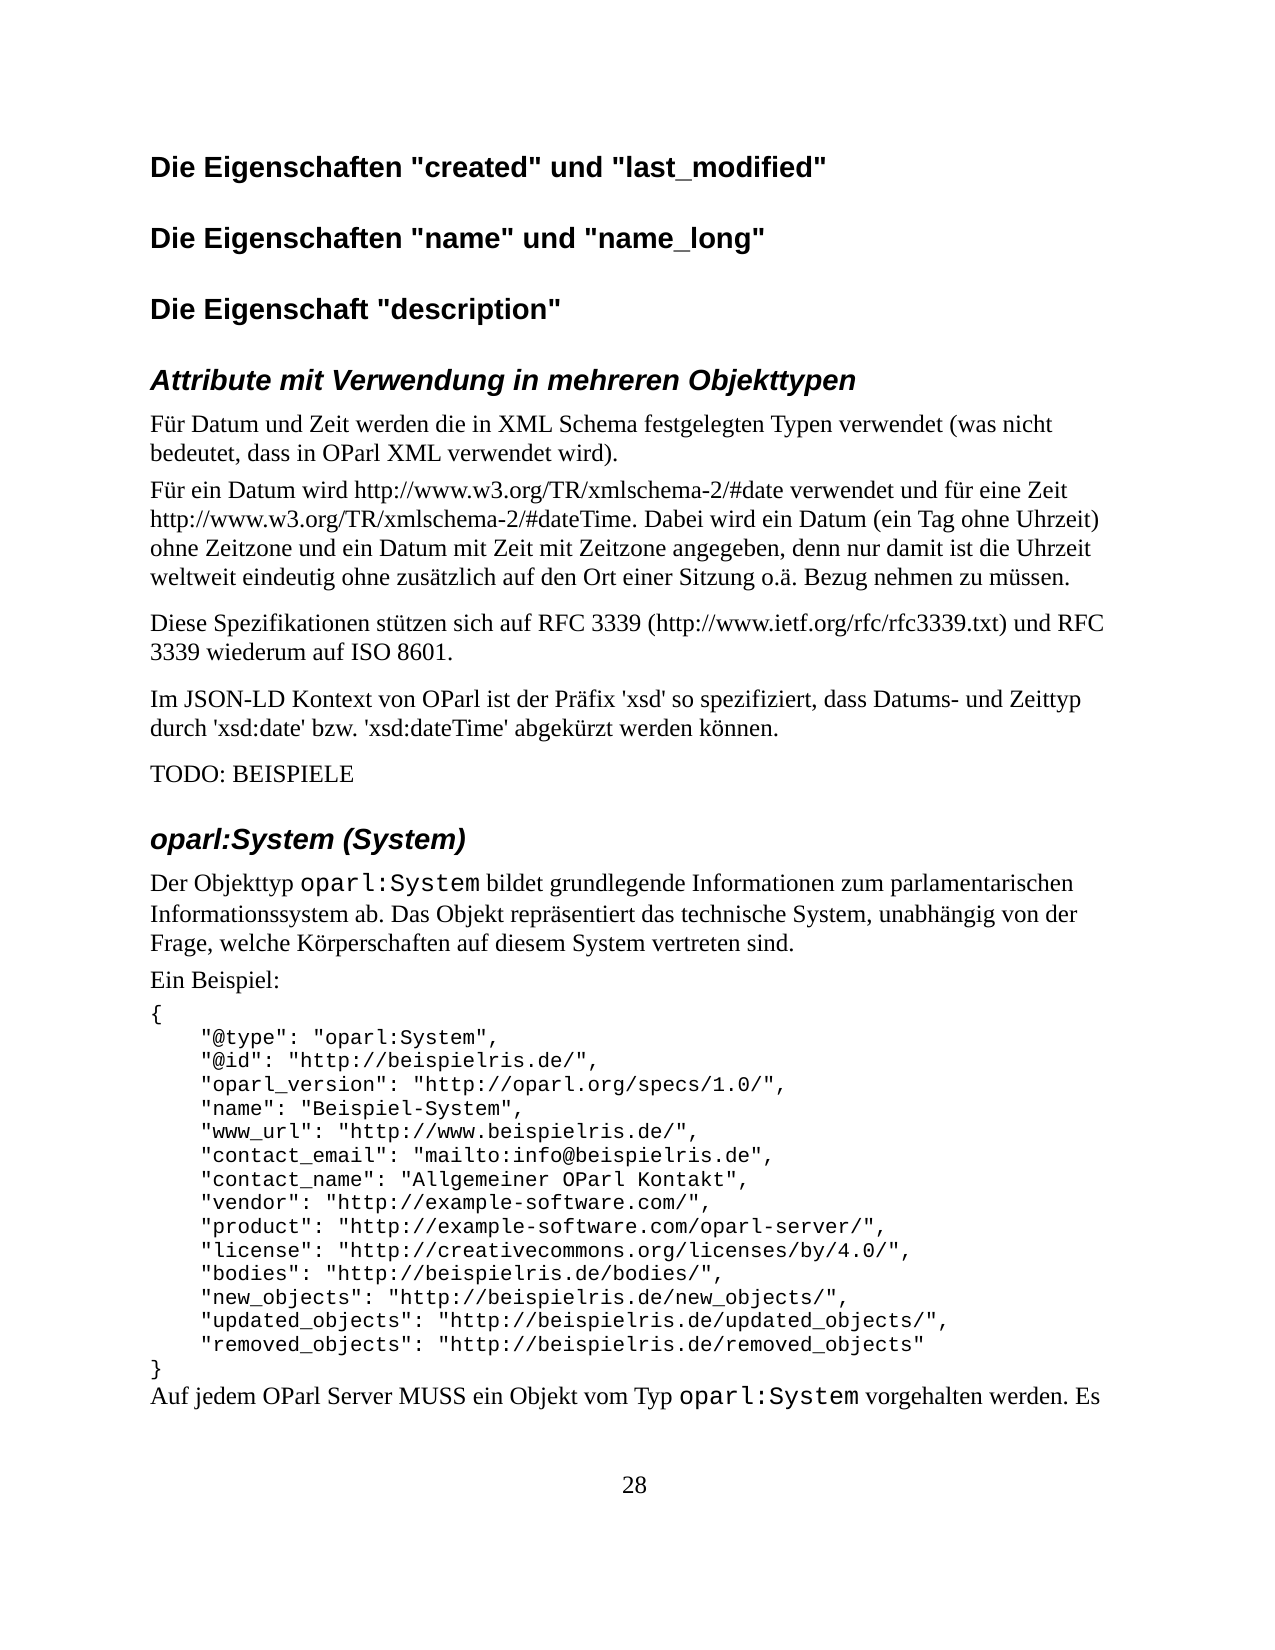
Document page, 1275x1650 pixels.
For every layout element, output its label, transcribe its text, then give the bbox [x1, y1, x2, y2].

text "updated_objects": "http://beispielris.de/updated_objects/", [150, 1311, 1125, 1334]
text { [150, 1003, 1125, 1027]
subtitle oparl:System (System) [150, 822, 1125, 856]
text "bodies": "http://beispielris.de/bodies/", [150, 1263, 1125, 1287]
text Für ein Datum wird http://www.w3.org/TR/xmlschema-2/#date verwendet und für eine Zeit http://www.w3.org/TR/xmlschema-2/#dateTime. Dabei wird ein Datum (ein Tag ohne Uhrzeit) ohne Zeitzone und ein Datum mit Zeit mit Zeitzone angegeben, denn nur damit ist die Uhrzeit weltweit eindeutig ohne zusätzlich auf den Ort einer Sitzung o.ä. Bezug nehmen zu müssen. [150, 476, 1125, 591]
text "product": "http://example-software.com/oparl-server/", [150, 1216, 1125, 1239]
text "removed_objects": "http://beispielris.de/removed_objects" [150, 1334, 1125, 1358]
text Der Objekttyp oparl:System bildet grundlegende Informationen zum parlamentarischen Informationssystem ab. Das Objekt repräsentiert das technische System, unabhängig von der Frage, welche Körperschaften auf diesem System vertreten sind. [150, 868, 1125, 956]
subtitle Die Eigenschaften "name" und "name_long" [150, 221, 1125, 254]
text Für Datum und Zeit werden die in XML Schema festgelegten Typen verwendet (was nicht bedeutet, dass in OParl XML verwendet wird). [150, 409, 1125, 467]
text "www_url": "http://www.beispielris.de/", [150, 1121, 1125, 1145]
text Diese Spezifikationen stützen sich auf RFC 3339 (http://www.ietf.org/rfc/rfc3339.txt) und RFC 3339 wiederum auf ISO 8601. [150, 608, 1125, 666]
subtitle Die Eigenschaften "created" und "last_modified" [150, 150, 1125, 183]
subtitle Attribute mit Verwendung in mehreren Objekttypen [150, 363, 1125, 397]
text "license": "http://creativecommons.org/licenses/by/4.0/", [150, 1239, 1125, 1263]
text "contact_email": "mailto:info@beispielris.de", [150, 1145, 1125, 1169]
text "vendor": "http://example-software.com/", [150, 1192, 1125, 1216]
text TODO: BEISPIELE [150, 759, 1125, 788]
text "oparl_version": "http://oparl.org/specs/1.0/", [150, 1074, 1125, 1098]
text "contact_name": "Allgemeiner OParl Kontakt", [150, 1169, 1125, 1192]
text "new_objects": "http://beispielris.de/new_objects/", [150, 1287, 1125, 1311]
text "@id": "http://beispielris.de/", [150, 1050, 1125, 1074]
text Ein Beispiel: [150, 965, 1125, 994]
subtitle Die Eigenschaft "description" [150, 292, 1125, 326]
text } [150, 1358, 1125, 1381]
text Im JSON-LD Kontext von OParl ist der Präfix 'xsd' so spezifiziert, dass Datums- und Zeittyp durch 'xsd:date' bzw. 'xsd:dateTime' abgekürzt werden können. [150, 684, 1125, 741]
text "name": "Beispiel-System", [150, 1098, 1125, 1121]
text "@type": "oparl:System", [150, 1027, 1125, 1050]
text Auf jedem OParl Server MUSS ein Objekt vom Typ oparl:System vorgehalten werden. Es [150, 1381, 1125, 1412]
